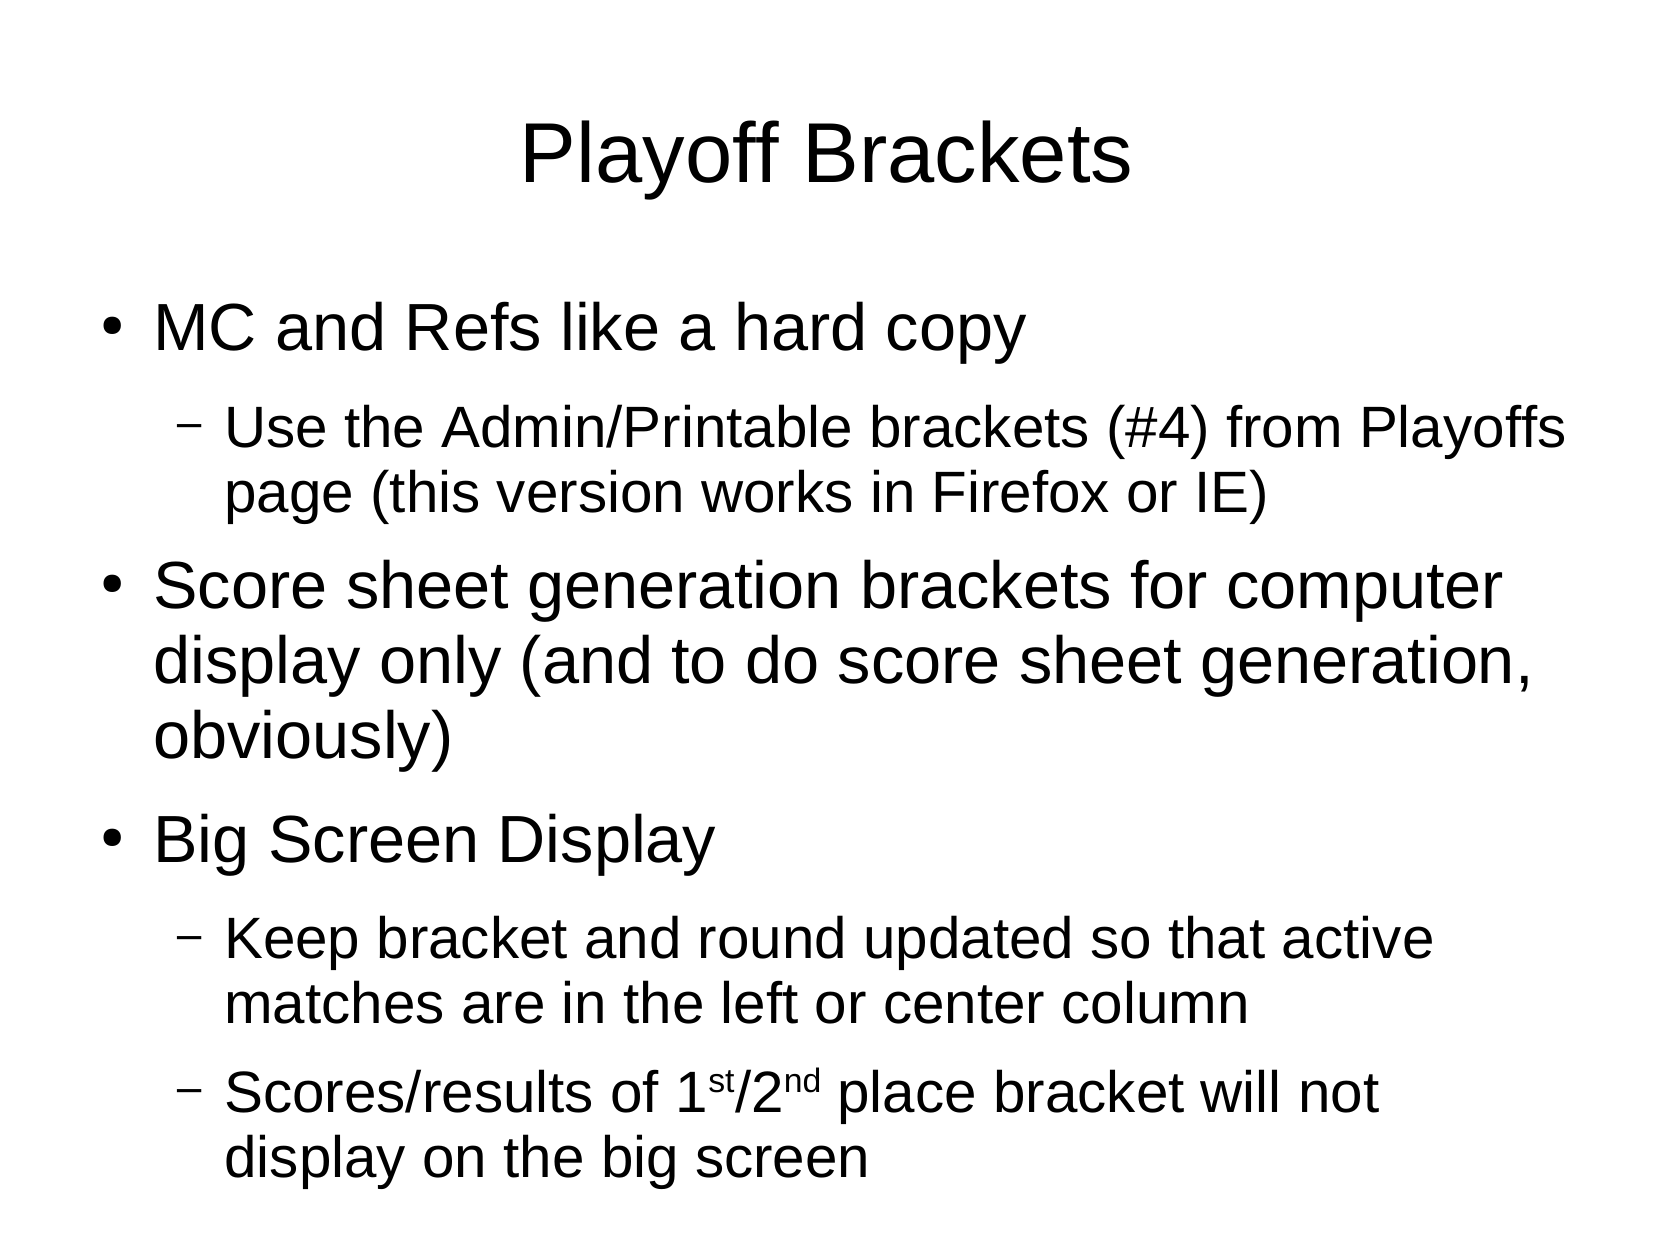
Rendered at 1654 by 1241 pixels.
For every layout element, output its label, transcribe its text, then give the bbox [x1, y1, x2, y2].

title Playoff Brackets [82, 49, 1571, 257]
list MC and Refs like a hard copy Use the Admin/Printable brackets (#4) from Playoffs page (this version works in Firefox or IE) Score sheet generation brackets for computer display only (and to do score sheet generation, obviously) Big Screen Display Keep bracket and round updated so that active matches are in the left or center column Scores/results of 1st/2nd place bracket will not display on the big screen [82, 290, 1571, 1193]
